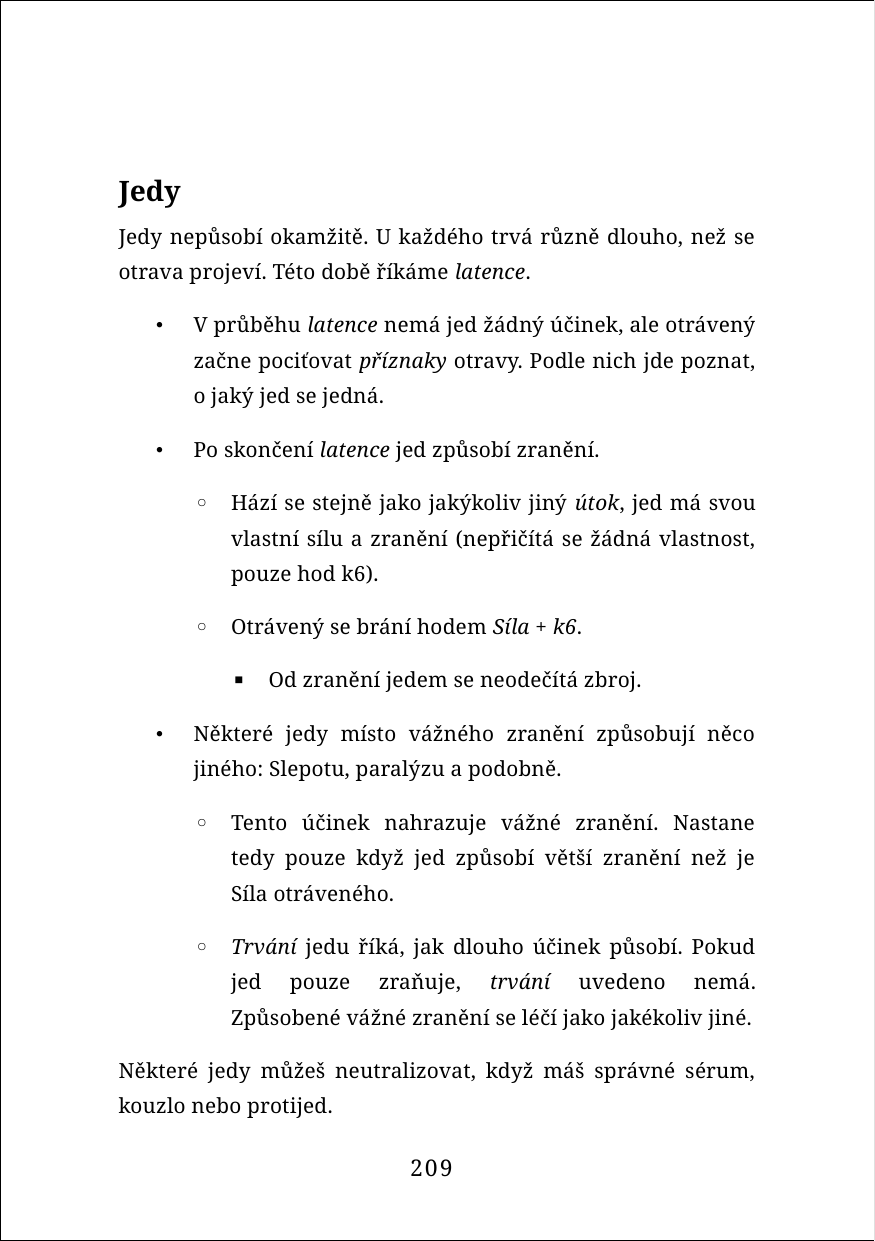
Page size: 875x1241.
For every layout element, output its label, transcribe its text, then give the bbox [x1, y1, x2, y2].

list Po skončení latence jed způsobí zranění. [156, 435, 756, 463]
subtitle Jedy [118, 172, 756, 210]
list Hází se stejně jako jakýkoliv jiný útok, jed má svou vlastní sílu a zranění (nepřičítá se žádná vlastnost, pouze hod k6). [193, 488, 756, 588]
list Tento účinek nahrazuje vážné zranění. Nastane tedy pouze když jed způsobí větší zranění než je Síla otráveného. [193, 808, 756, 907]
text Některé jedy můžeš neutralizovat, když máš správné sérum, kouzlo nebo protijed. [118, 1056, 756, 1120]
list Některé jedy místo vážného zranění způsobují něco jiného: Slepotu, paralýzu a podobně. [156, 719, 756, 783]
list Otrávený se brání hodem Síla + k6. [193, 612, 756, 641]
list V průběhu latence nemá jed žádný účinek, ale otrávený začne pociťovat příznaky otravy. Podle nich jde poznat, o jaký jed se jedná. [156, 311, 756, 410]
text Jedy nepůsobí okamžitě. U každého trvá různě dlouho, než se otrava projeví. Této době říkáme latence. [118, 222, 756, 286]
list Od zranění jedem se neodečítá zbroj. [231, 666, 756, 694]
list Trvání jedu říká, jak dlouho účinek působí. Pokud jed pouze zraňuje, trvání uvedeno nemá. Způsobené vážné zranění se léčí jako jakékoliv jiné. [193, 932, 756, 1031]
